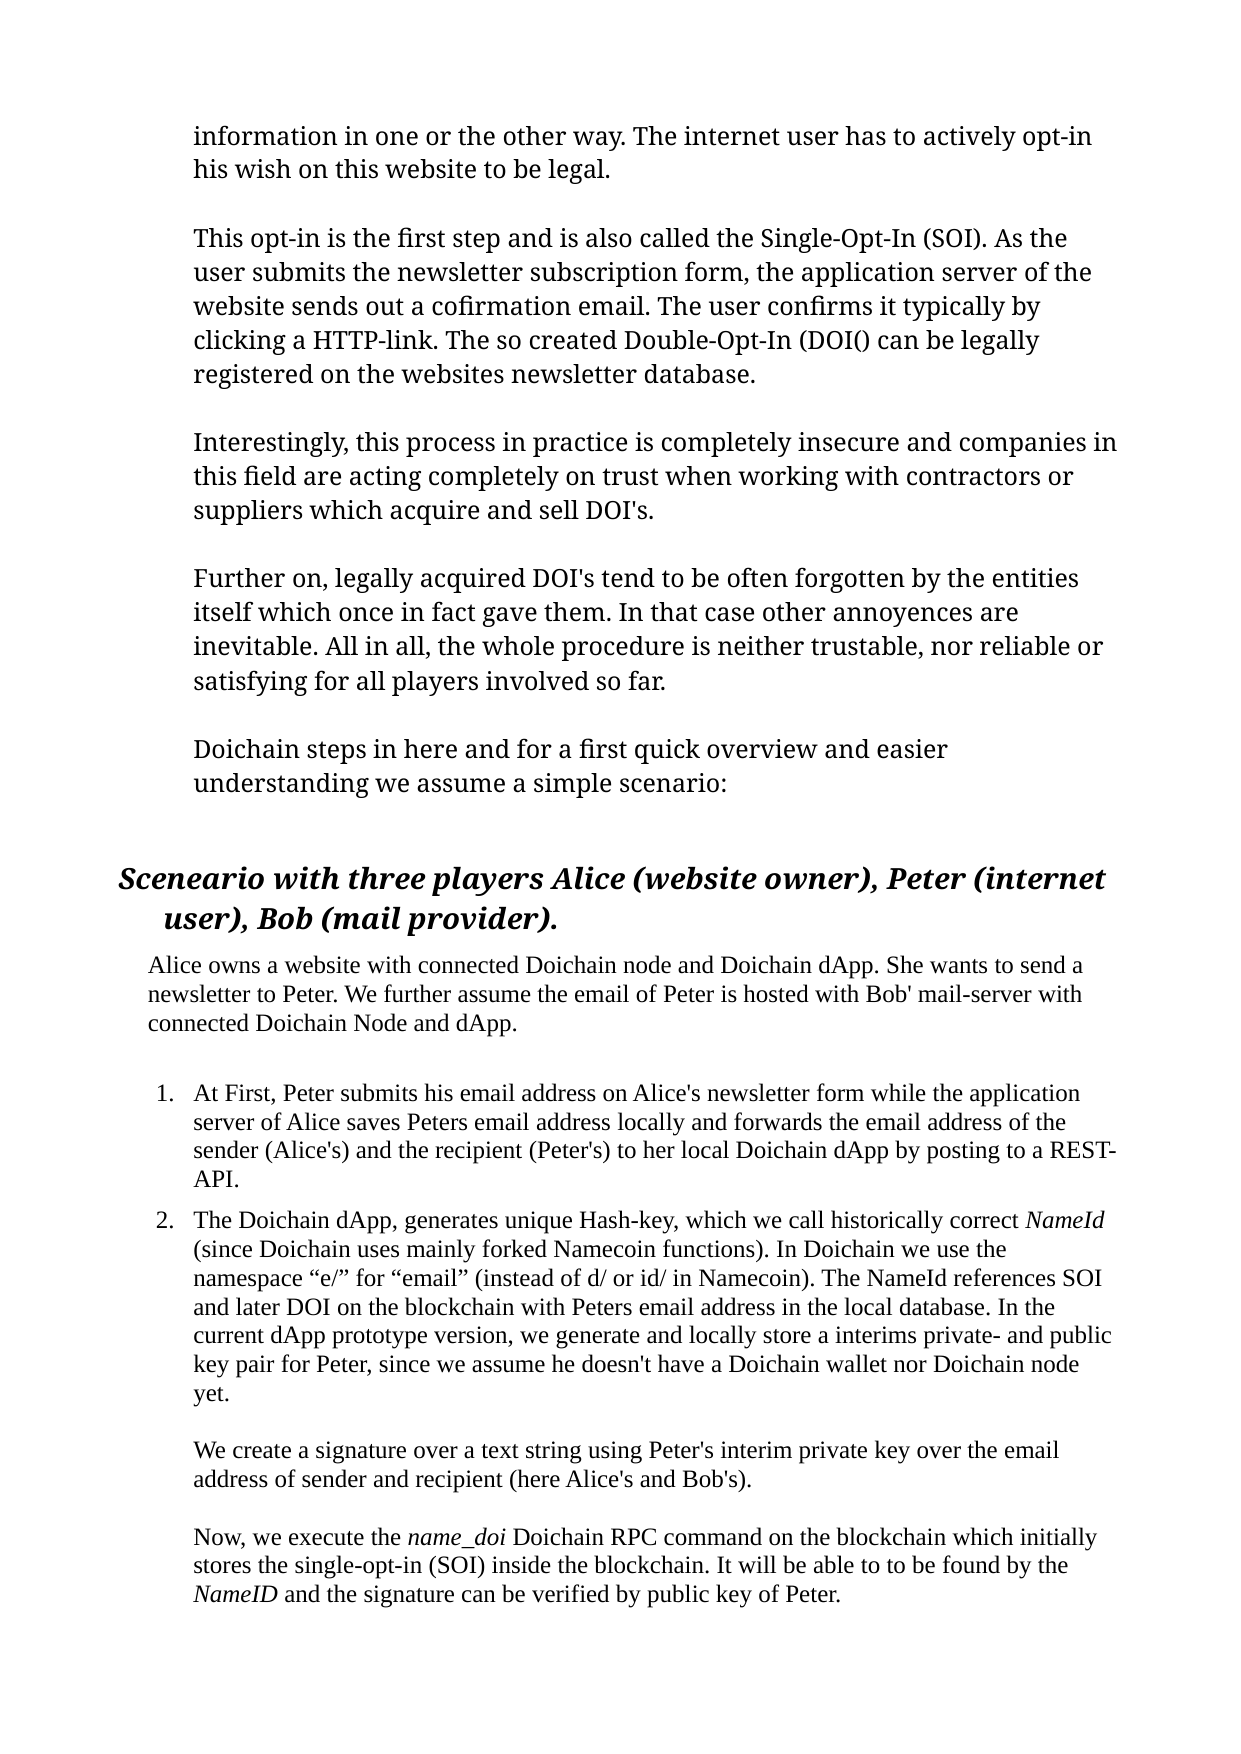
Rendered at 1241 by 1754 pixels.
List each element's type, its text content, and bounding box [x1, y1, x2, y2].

subtitle Sceneario with three players Alice (website owner), Peter (internet user), Bob (mail provider). [118, 858, 1122, 938]
list Doichain steps in here and for a first quick overview and easier understanding we assume a simple scenario: [156, 731, 1122, 833]
text Alice owns a website with connected Doichain node and Doichain dApp. She wants to send a newsletter to Peter. We further assume the email of Peter is hosted with Bob' mail-server with connected Doichain Node and dApp. [148, 950, 1122, 1065]
list At First, Peter submits his email address on Alice's newsletter form while the application server of Alice saves Peters email address locally and forwards the email address of the sender (Alice's) and the recipient (Peter's) to her local Doichain dApp by posting to a REST-API. [156, 1078, 1122, 1193]
list The Doichain dApp, generates unique Hash-key, which we call historically correct NameId (since Doichain uses mainly forked Namecoin functions). In Doichain we use the namespace “e/” for “email” (instead of d/ or id/ in Namecoin). The NameId references SOI and later DOI on the blockchain with Peters email address in the local database. In the current dApp prototype version, we generate and locally store a interims private- and public key pair for Peter, since we assume he doesn't have a Doichain wallet nor Doichain node yet. We create a signature over a text string using Peter's interim private key over the email address of sender and recipient (here Alice's and Bob's). Now, we execute the name_doi Doichain RPC command on the blockchain which initially stores the single-opt-in (SOI) inside the blockchain. It will be able to to be found by the NameID and the signature can be verified by public key of Peter. [156, 1205, 1122, 1608]
list information in one or the other way. The internet user has to actively opt-in his wish on this website to be legal. This opt-in is the first step and is also called the Single-Opt-In (SOI). As the user submits the newsletter subscription form, the application server of the website sends out a cofirmation email. The user confirms it typically by clicking a HTTP-link. The so created Double-Opt-In (DOI() can be legally registered on the websites newsletter database. Interestingly, this process in practice is completely insecure and companies in this field are acting completely on trust when working with contractors or suppliers which acquire and sell DOI's. Further on, legally acquired DOI's tend to be often forgotten by the entities itself which once in fact gave them. In that case other annoyences are inevitable. All in all, the whole procedure is neither trustable, nor reliable or satisfying for all players involved so far. [156, 118, 1122, 697]
